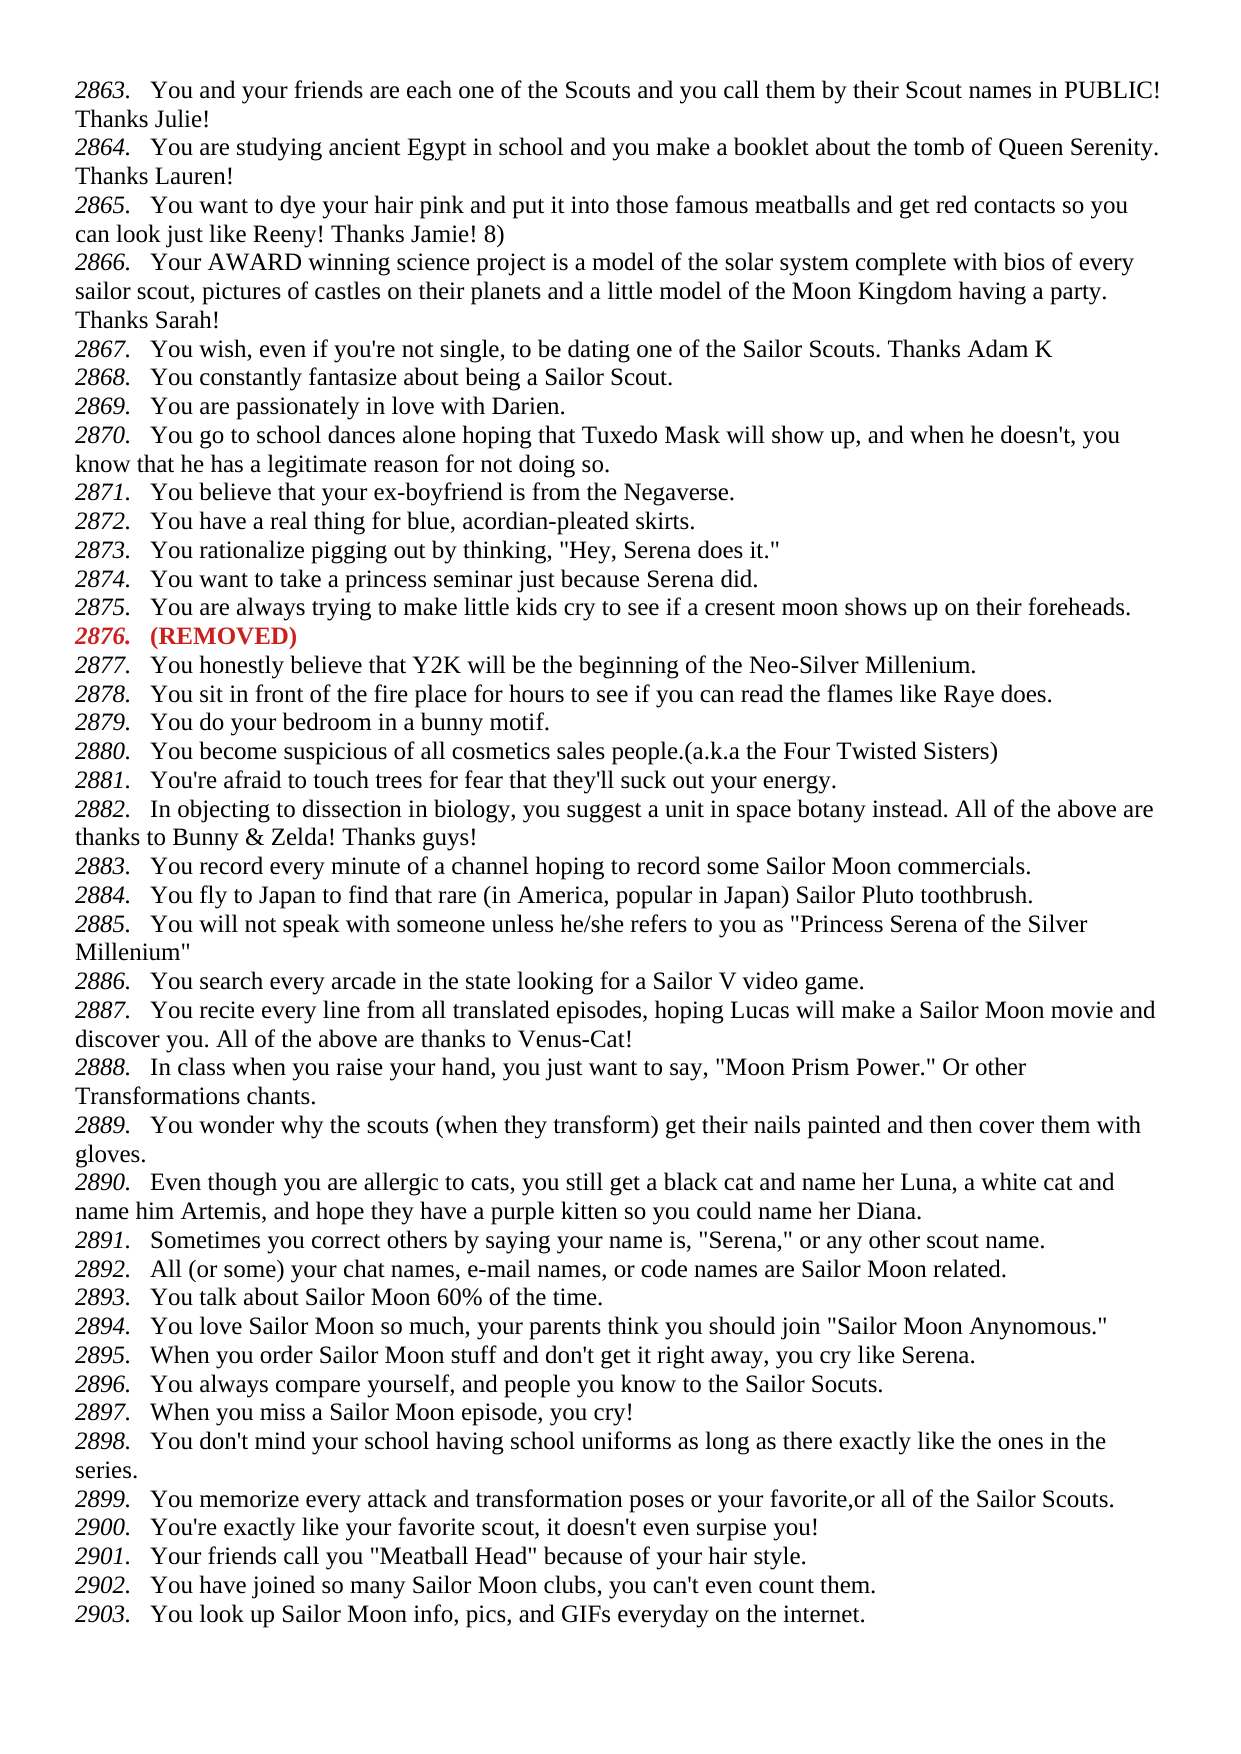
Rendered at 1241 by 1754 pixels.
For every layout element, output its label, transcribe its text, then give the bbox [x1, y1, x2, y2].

list You believe that your ex-boyfriend is from the Negaverse. [75, 477, 1165, 506]
list You search every arcade in the state looking for a Sailor V video game. [75, 966, 1165, 995]
list When you miss a Sailor Moon episode, you cry! [75, 1397, 1165, 1426]
list You memorize every attack and transformation poses or your favorite,or all of the Sailor Scouts. [75, 1484, 1165, 1512]
list You have joined so many Sailor Moon clubs, you can't even count them. [75, 1570, 1165, 1599]
list Your AWARD winning science project is a model of the solar system complete with bios of every sailor scout, pictures of castles on their planets and a little model of the Moon Kingdom having a party. Thanks Sarah! [75, 247, 1165, 334]
list You go to school dances alone hoping that Tuxedo Mask will show up, and when he doesn't, you know that he has a legitimate reason for not doing so. [75, 420, 1165, 477]
list You fly to Japan to find that rare (in America, popular in Japan) Sailor Pluto toothbrush. [75, 880, 1165, 909]
list You wish, even if you're not single, to be dating one of the Sailor Scouts. Thanks Adam K [75, 334, 1165, 362]
list You want to take a princess seminar just because Serena did. [75, 564, 1165, 592]
list Your friends call you "Meatball Head" because of your hair style. [75, 1541, 1165, 1570]
list You record every minute of a channel hoping to record some Sailor Moon commercials. [75, 851, 1165, 880]
list You are passionately in love with Darien. [75, 391, 1165, 420]
list All (or some) your chat names, e-mail names, or code names are Sailor Moon related. [75, 1254, 1165, 1282]
list You talk about Sailor Moon 60% of the time. [75, 1282, 1165, 1311]
list You recite every line from all translated episodes, hoping Lucas will make a Sailor Moon movie and discover you. All of the above are thanks to Venus-Cat! [75, 995, 1165, 1052]
list You rationalize pigging out by thinking, "Hey, Serena does it." [75, 535, 1165, 564]
list You wonder why the scouts (when they transform) get their nails painted and then cover them with gloves. [75, 1110, 1165, 1167]
list You are always trying to make little kids cry to see if a cresent moon shows up on their foreheads. [75, 592, 1165, 621]
list You do your bedroom in a bunny motif. [75, 707, 1165, 736]
list You love Sailor Moon so much, your parents think you should join "Sailor Moon Anynomous." [75, 1311, 1165, 1340]
list In class when you raise your hand, you just want to say, "Moon Prism Power." Or other Transformations chants. [75, 1052, 1165, 1110]
list You look up Sailor Moon info, pics, and GIFs everyday on the internet. [75, 1599, 1165, 1627]
list Even though you are allergic to cats, you still get a black cat and name her Luna, a white cat and name him Artemis, and hope they have a purple kitten so you could name her Diana. [75, 1167, 1165, 1225]
list You honestly believe that Y2K will be the beginning of the Neo-Silver Millenium. [75, 650, 1165, 679]
list (REMOVED) [75, 621, 1165, 650]
list Sometimes you correct others by saying your name is, "Serena," or any other scout name. [75, 1225, 1165, 1254]
list In objecting to dissection in biology, you suggest a unit in space botany instead. All of the above are thanks to Bunny & Zelda! Thanks guys! [75, 794, 1165, 851]
list When you order Sailor Moon stuff and don't get it right away, you cry like Serena. [75, 1340, 1165, 1369]
list You become suspicious of all cosmetics sales people.(a.k.a the Four Twisted Sisters) [75, 736, 1165, 765]
list You will not speak with someone unless he/she refers to you as "Princess Serena of the Silver Millenium" [75, 909, 1165, 966]
list You sit in front of the fire place for hours to see if you can read the flames like Raye does. [75, 679, 1165, 707]
list You have a real thing for blue, acordian-pleated skirts. [75, 506, 1165, 535]
list You always compare yourself, and people you know to the Sailor Socuts. [75, 1369, 1165, 1397]
list You're exactly like your favorite scout, it doesn't even surpise you! [75, 1512, 1165, 1541]
list You're afraid to touch trees for fear that they'll suck out your energy. [75, 765, 1165, 794]
list You want to dye your hair pink and put it into those famous meatballs and get red contacts so you can look just like Reeny! Thanks Jamie! 8) [75, 190, 1165, 247]
list You constantly fantasize about being a Sailor Scout. [75, 362, 1165, 391]
list You and your friends are each one of the Scouts and you call them by their Scout names in PUBLIC! Thanks Julie! [75, 75, 1165, 132]
list You don't mind your school having school uniforms as long as there exactly like the ones in the series. [75, 1426, 1165, 1484]
list You are studying ancient Egypt in school and you make a booklet about the tomb of Queen Serenity. Thanks Lauren! [75, 132, 1165, 190]
